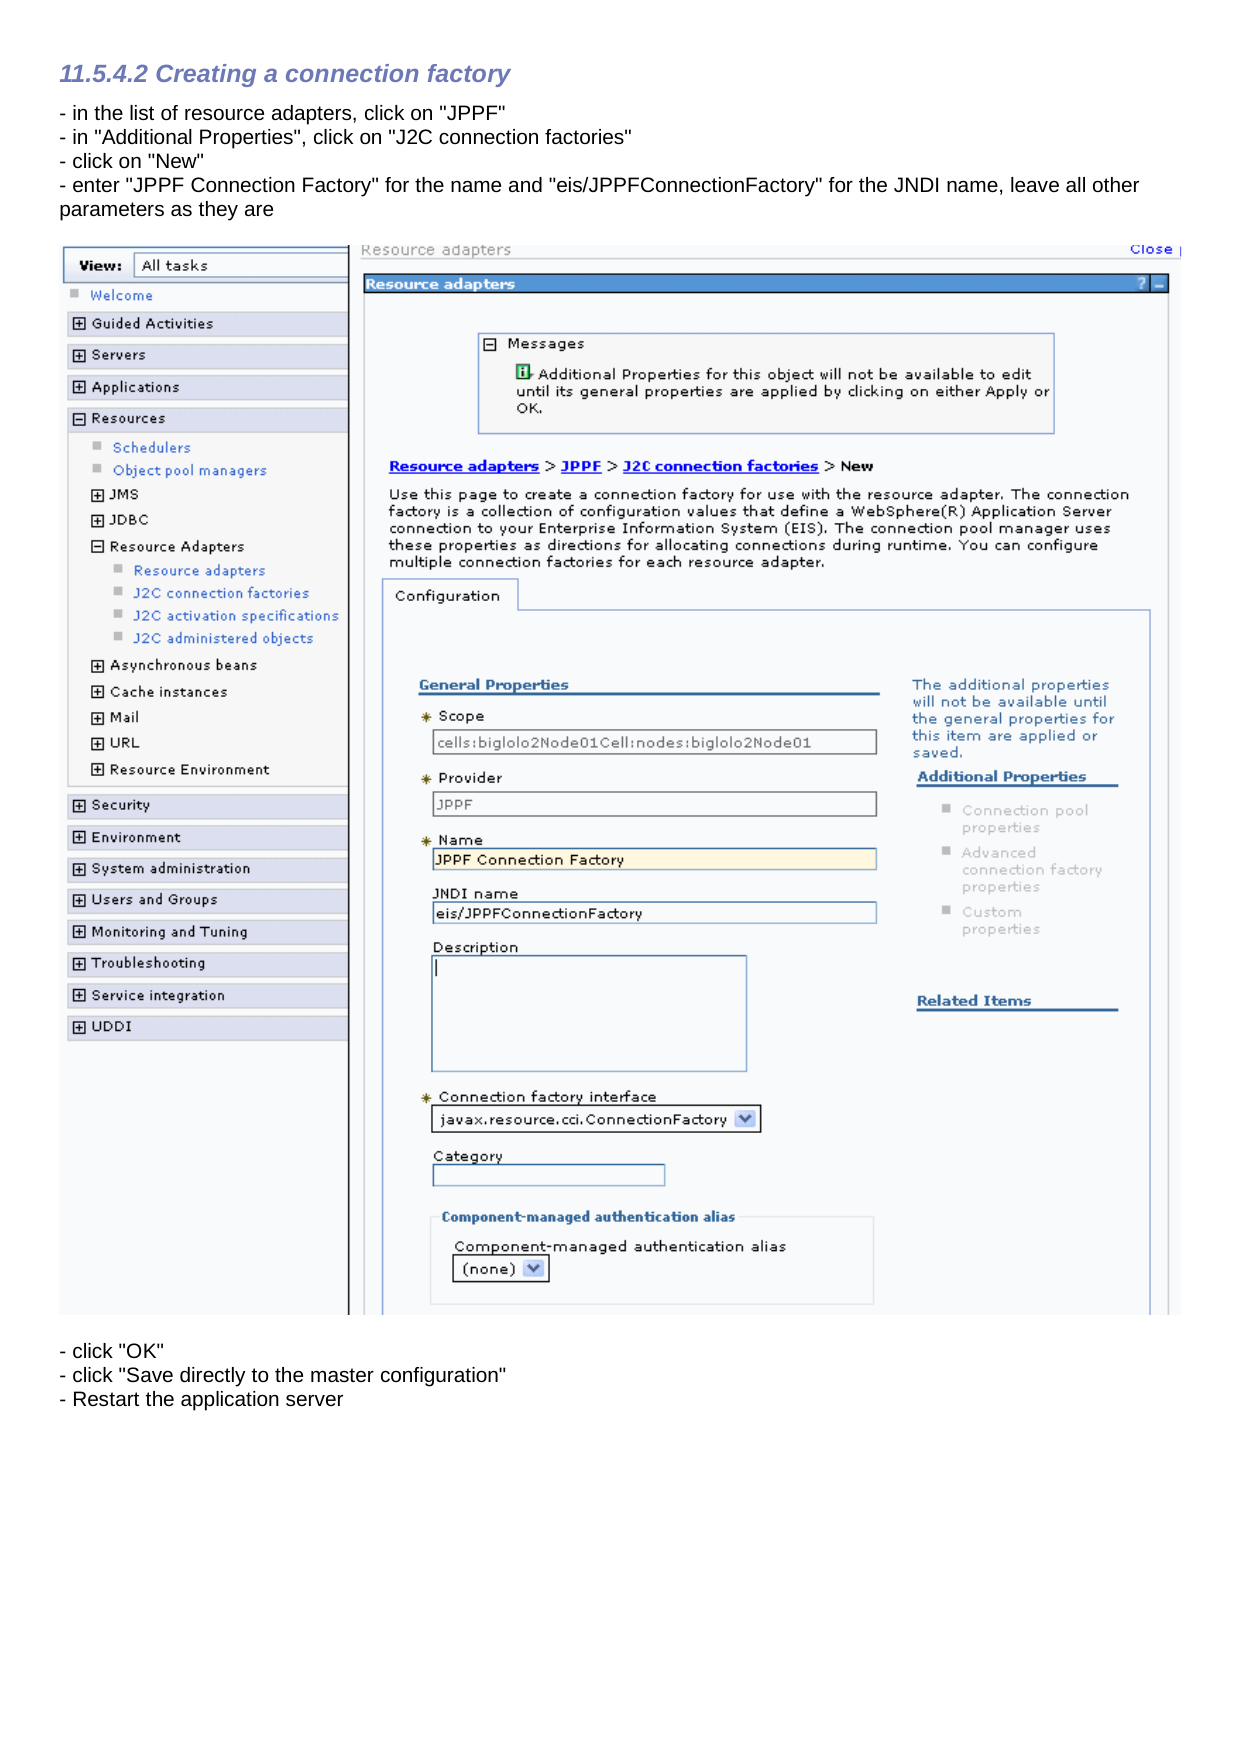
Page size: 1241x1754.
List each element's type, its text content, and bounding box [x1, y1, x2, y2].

picture [59, 245, 1182, 1315]
text - click "Save directly to the master configuration" [59, 1363, 1181, 1387]
text - enter "JPPF Connection Factory" for the name and "eis/JPPFConnectionFactory" for the JNDI name, leave all other parameters as they are [59, 173, 1181, 221]
text - in the list of resource adapters, click on "JPPF" [59, 101, 1181, 124]
subtitle Creating a connection factory [59, 59, 1181, 88]
text - Restart the application server [59, 1387, 1181, 1411]
text - in "Additional Properties", click on "J2C connection factories" [59, 124, 1181, 149]
text - click "OK" [59, 1339, 1181, 1363]
text - click on "New" [59, 149, 1181, 173]
